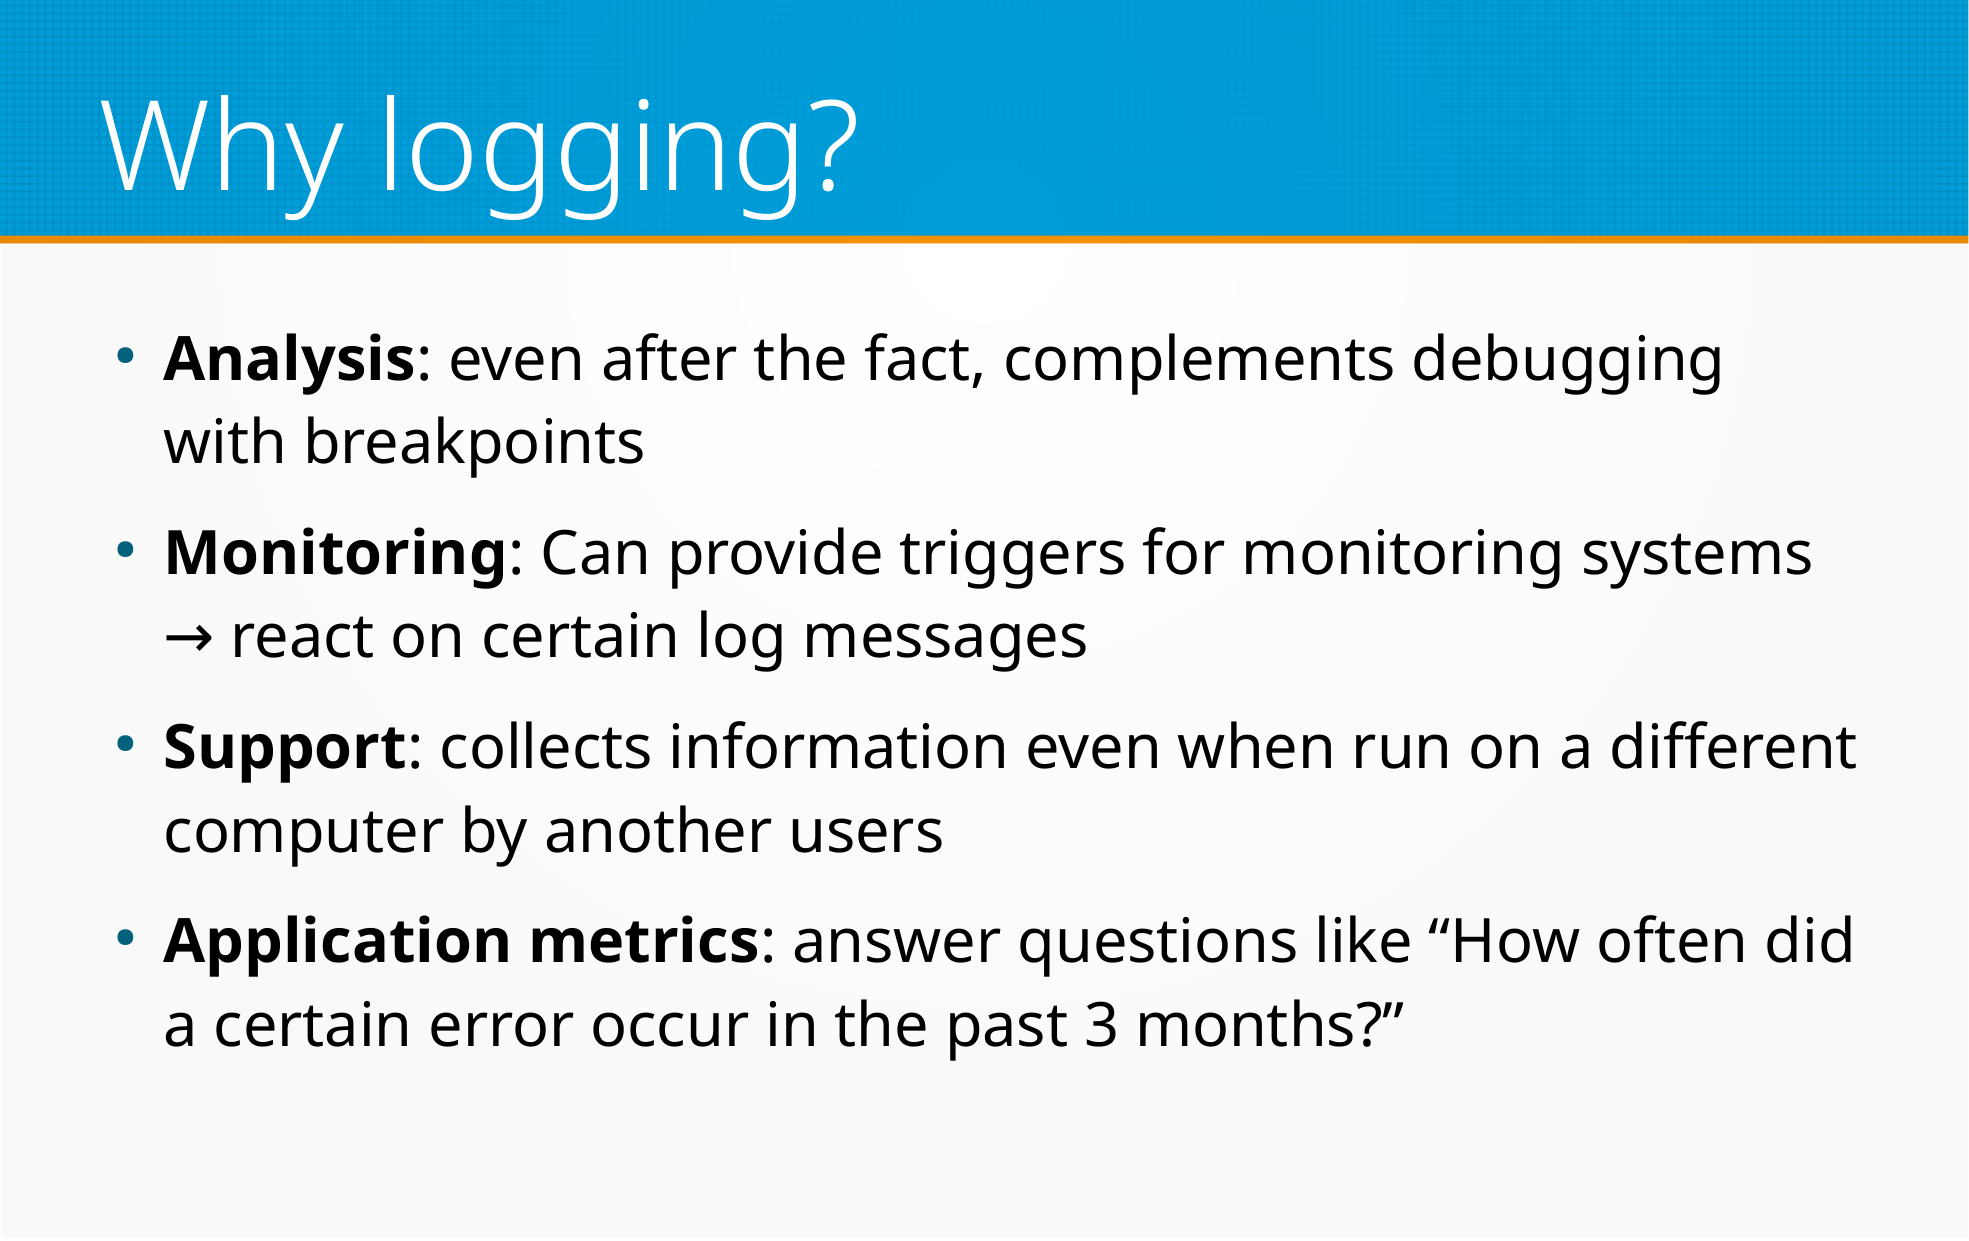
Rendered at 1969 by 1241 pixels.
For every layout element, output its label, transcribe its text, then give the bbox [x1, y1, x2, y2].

picture [0, 236, 1969, 1241]
list Analysis: even after the fact, complements debugging with breakpoints Monitoring: Can provide triggers for monitoring systems → react on certain log messages Support: collects information even when run on a different computer by another users Application metrics: answer questions like “How often did a certain error occur in the past 3 months?” [98, 315, 1861, 1081]
title Why logging? [98, 19, 1870, 227]
